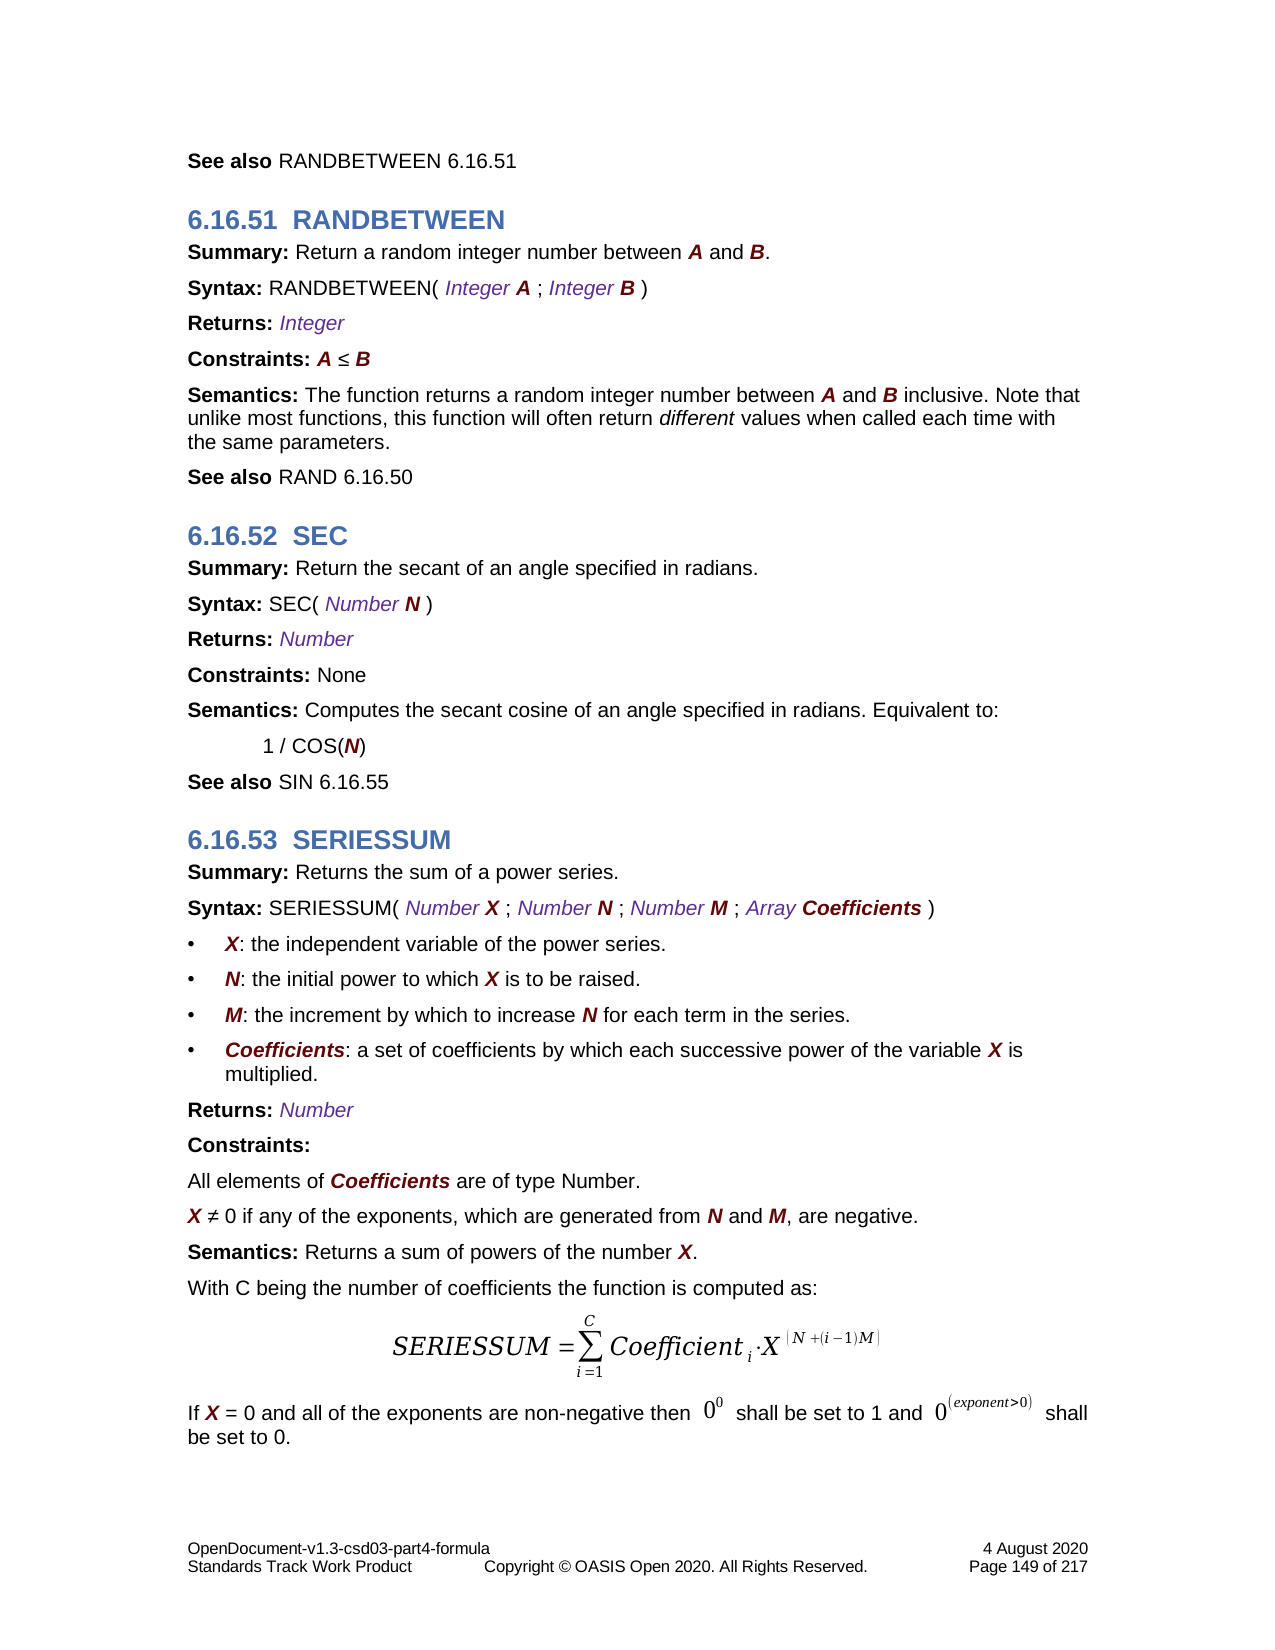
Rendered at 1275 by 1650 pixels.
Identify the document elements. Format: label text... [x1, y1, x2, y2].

text See also RAND 6.16.50 [187, 466, 1088, 489]
text Returns: Number [187, 1098, 1088, 1122]
list M: the increment by which to increase N for each term in the series. [187, 1003, 1088, 1027]
text Semantics: Computes the secant cosine of an angle specified in radians. Equivalent to: [187, 699, 1088, 722]
text Returns: Number [187, 628, 1088, 651]
text 1 / COS(N) [187, 734, 1088, 758]
text Semantics: Returns a sum of powers of the number X. [187, 1241, 1088, 1264]
text Summary: Return a random integer number between A and B. [187, 241, 1088, 264]
text Semantics: The function returns a random integer number between A and B inclusive. Note that unlike most functions, this function will often return different values when called each time with the same parameters. [187, 383, 1088, 454]
subtitle RANDBETWEEN [187, 204, 1088, 234]
list Coefficients: a set of coefficients by which each successive power of the variable X is multiplied. [187, 1039, 1088, 1086]
text Constraints: [187, 1134, 1088, 1157]
text Syntax: RANDBETWEEN( Integer A ; Integer B ) [187, 276, 1088, 300]
subtitle SEC [187, 520, 1088, 550]
list N: the initial power to which X is to be raised. [187, 968, 1088, 991]
text If X = 0 and all of the exponents are non-negative then shall be set to 1 and shall be set to 0. [187, 1393, 1088, 1449]
text Constraints: None [187, 663, 1088, 687]
text Syntax: SERIESSUM( Number X ; Number N ; Number M ; Array Coefficients ) [187, 896, 1088, 920]
text Constraints: A ≤ B [187, 347, 1088, 371]
text See also RANDBETWEEN 6.16.51 [187, 150, 1088, 173]
list X: the independent variable of the power series. [187, 932, 1088, 956]
text With C being the number of coefficients the function is computed as: [187, 1276, 1088, 1300]
text All elements of Coefficients are of type Number. [187, 1169, 1088, 1193]
text X ≠ 0 if any of the exponents, which are generated from N and M, are negative. [187, 1205, 1088, 1228]
text Syntax: SEC( Number N ) [187, 592, 1088, 616]
subtitle SERIESSUM [187, 825, 1088, 855]
text Summary: Returns the sum of a power series. [187, 861, 1088, 884]
text Returns: Integer [187, 312, 1088, 335]
text Summary: Return the secant of an angle specified in radians. [187, 556, 1088, 580]
text See also SIN 6.16.55 [187, 770, 1088, 794]
